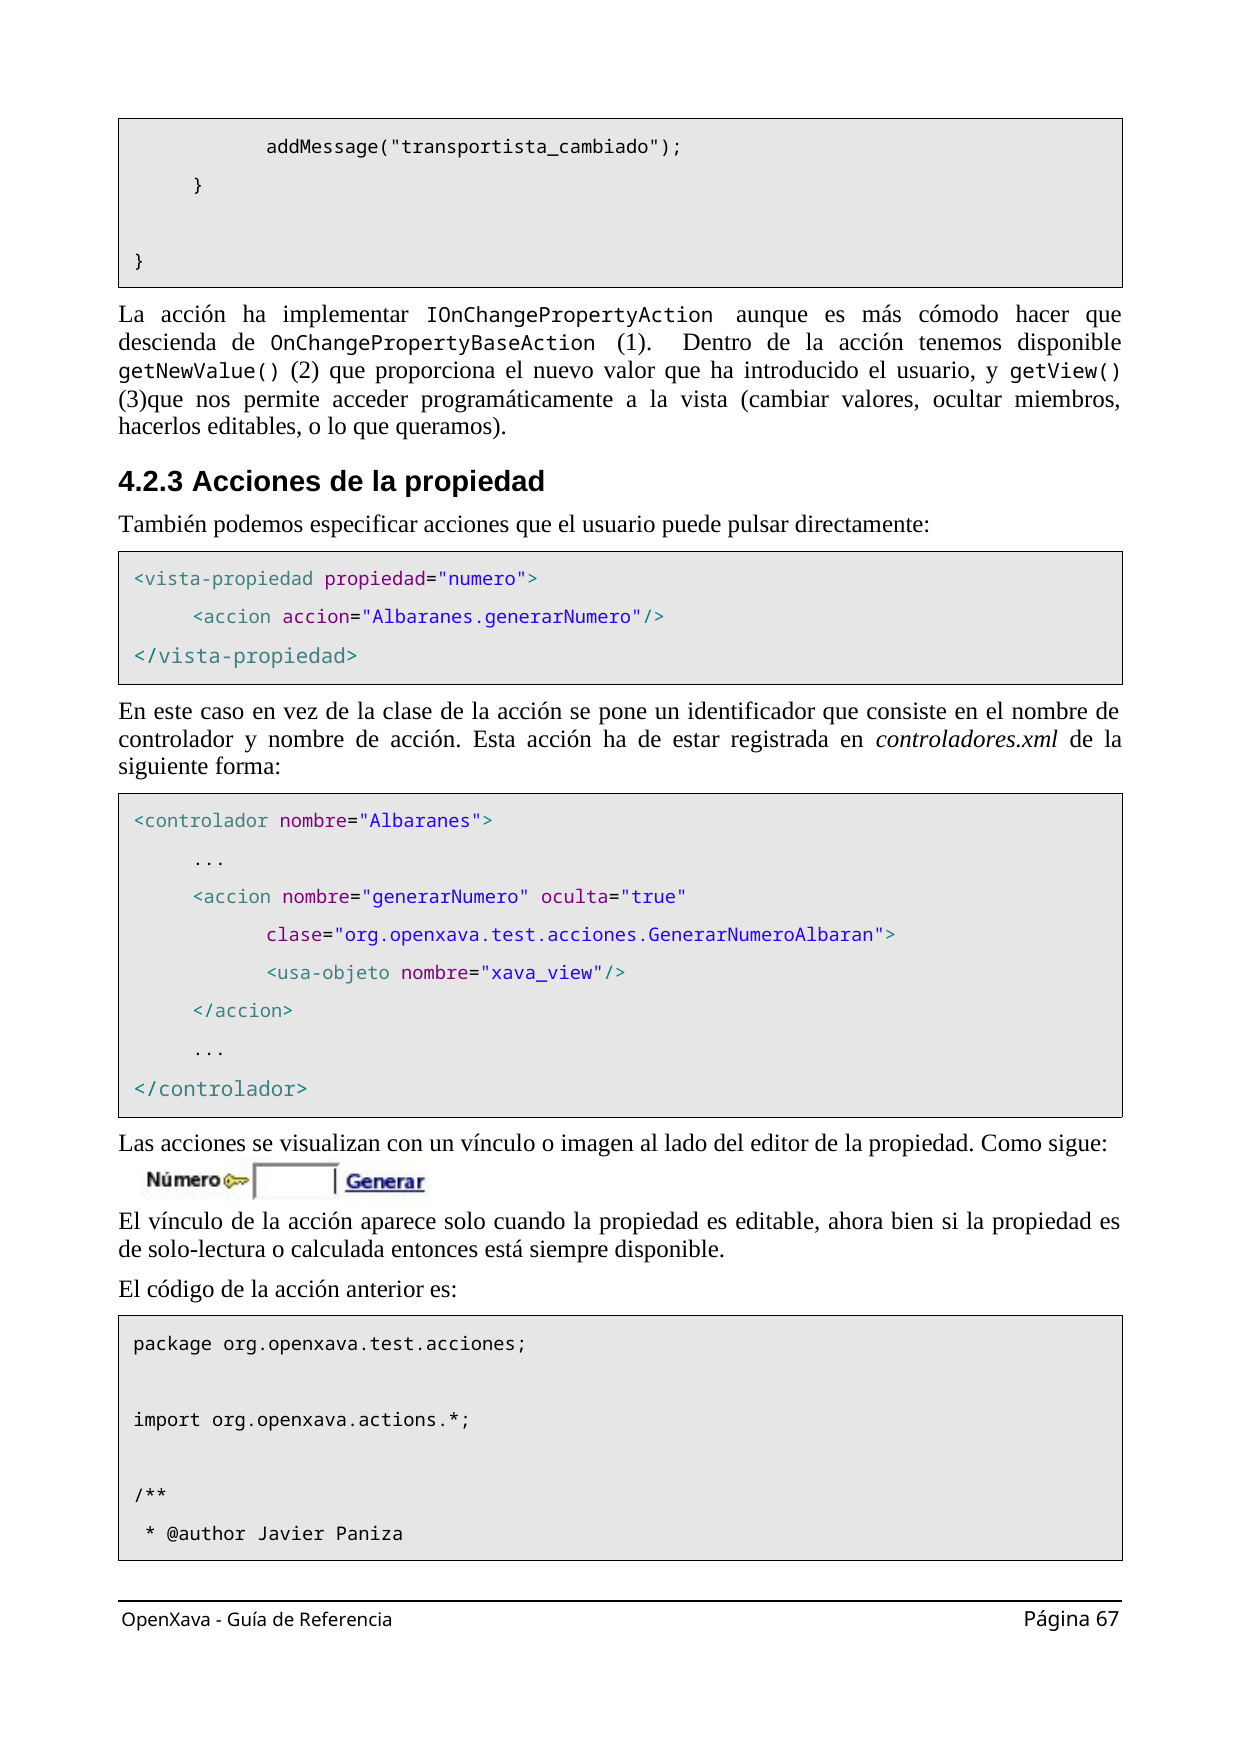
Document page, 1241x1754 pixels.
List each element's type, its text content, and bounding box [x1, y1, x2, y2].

text <vista-propiedad propiedad="numero"> [119, 552, 1122, 588]
text addMessage("transportista_cambiado"); [119, 119, 1122, 156]
text } [119, 232, 1122, 287]
subtitle Acciones de la propiedad [118, 465, 1122, 498]
text <usa-objeto nombre="xava_view"/> [119, 945, 1122, 983]
text /** [119, 1467, 1122, 1505]
text ... [119, 831, 1122, 869]
text El vínculo de la acción aparece solo cuando la propiedad es editable, ahora bien si la propiedad es de solo-lectura o calculada entonces está siempre disponible. [118, 1169, 1122, 1262]
text </controlador> [119, 1059, 1122, 1117]
text <accion accion="Albaranes.generarNumero"/> [119, 588, 1122, 627]
text * @author Javier Paniza [119, 1505, 1122, 1560]
text </vista-propiedad> [119, 627, 1122, 684]
text En este caso en vez de la clase de la acción se pone un identificador que consiste en el nombre de controlador y nombre de acción. Esta acción ha de estar registrada en controladores.xml de la siguiente forma: [118, 697, 1122, 780]
text <controlador nombre="Albaranes"> [119, 794, 1122, 831]
text También podemos especificar acciones que el usuario puede pulsar directamente: [118, 510, 1122, 538]
text Las acciones se visualizan con un vínculo o imagen al lado del editor de la propiedad. Como sigue: [118, 1129, 1122, 1157]
text El código de la acción anterior es: [118, 1275, 1122, 1303]
text <accion nombre="generarNumero" oculta="true" [119, 869, 1122, 907]
text </accion> [119, 983, 1122, 1021]
text ... [119, 1021, 1122, 1059]
text import org.openxava.actions.*; [119, 1391, 1122, 1429]
text clase="org.openxava.test.acciones.GenerarNumeroAlbaran"> [119, 907, 1122, 945]
picture [139, 1157, 436, 1207]
text La acción ha implementar IOnChangePropertyAction aunque es más cómodo hacer que descienda de OnChangePropertyBaseAction (1). Dentro de la acción tenemos disponible getNewValue() (2) que proporciona el nuevo valor que ha introducido el usuario, y getView() (3)que nos permite acceder programáticamente a la vista (cambiar valores, ocultar miembros, hacerlos editables, o lo que queramos). [118, 300, 1122, 440]
text } [119, 156, 1122, 194]
text package org.openxava.test.acciones; [119, 1316, 1122, 1353]
